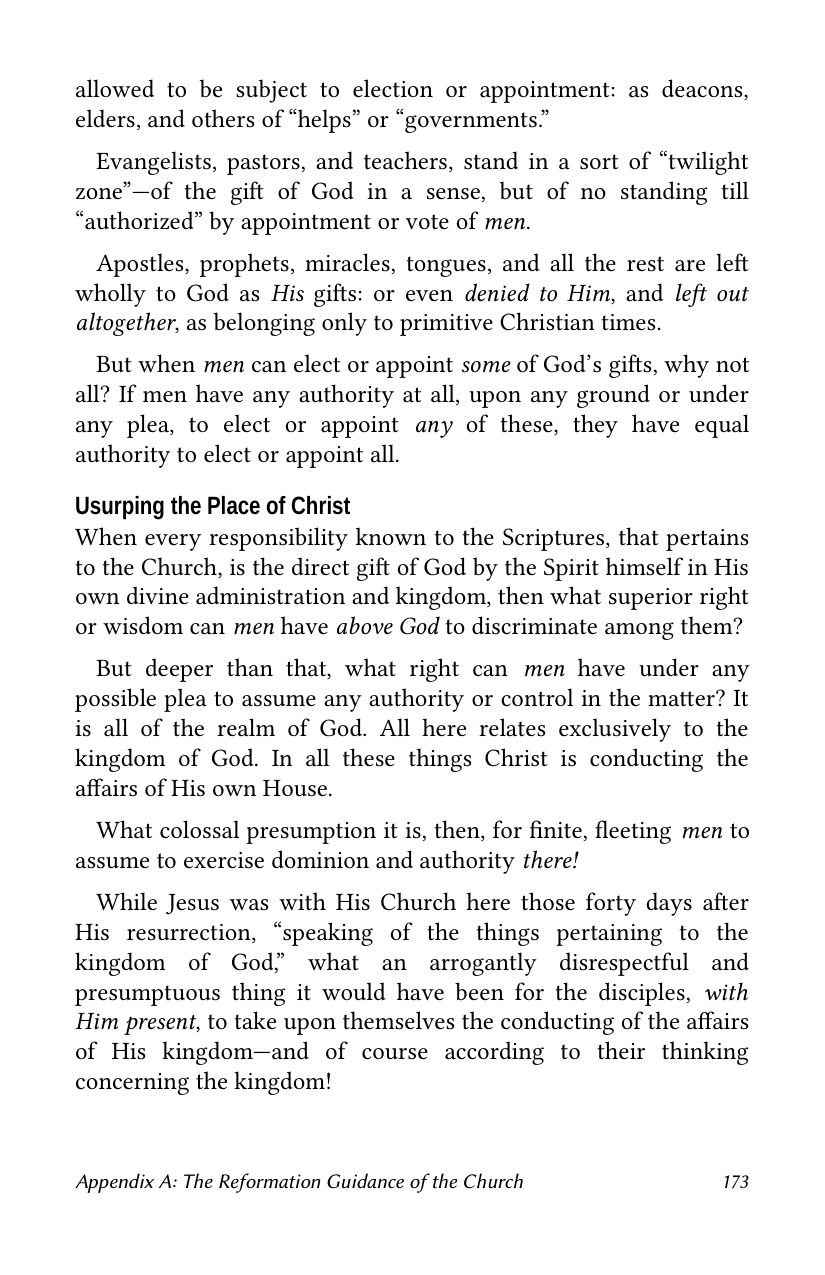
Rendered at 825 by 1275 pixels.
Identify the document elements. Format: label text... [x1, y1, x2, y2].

text What colossal presumption it is, then, for finite, fleeting men to assume to exercise dominion and authority there! [75, 816, 750, 874]
text Evangelists, pastors, and teachers, stand in a sort of “twilight zone”—of the gift of God in a sense, but of no standing till “authorized” by appointment or vote of men. [75, 147, 750, 235]
subtitle Usurping the Place of Christ [75, 491, 750, 520]
text When every responsibility known to the Scriptures, that pertains to the Church, is the direct gift of God by the Spirit himself in His own divine administration and kingdom, then what superior right or wisdom can men have above God to discriminate among them? [75, 523, 750, 641]
text Apostles, prophets, miracles, tongues, and all the rest are left wholly to God as His gifts: or even denied to Him, and left out altogether, as belonging only to primitive Christian times. [75, 249, 750, 337]
text But deeper than that, what right can men have under any possible plea to assume any authority or control in the matter? It is all of the realm of God. All here relates exclusively to the kingdom of God. In all these things Christ is conducting the affairs of His own House. [75, 654, 750, 802]
text But when men can elect or appoint some of God’s gifts, why not all? If men have any authority at all, upon any ground or under any plea, to elect or appoint any of these, they have equal authority to elect or appoint all. [75, 350, 750, 469]
text While Jesus was with His Church here those forty days after His resurrection, “speaking of the things pertaining to the kingdom of God,” what an arrogantly disrespectful and presumptuous thing it would have been for the disciples, with Him present, to take upon themselves the conducting of the affairs of His kingdom—and of course according to their thinking concerning the kingdom! [75, 888, 750, 1096]
text allowed to be subject to election or appointment: as deacons, elders, and others of “helps” or “governments.” [75, 75, 750, 133]
